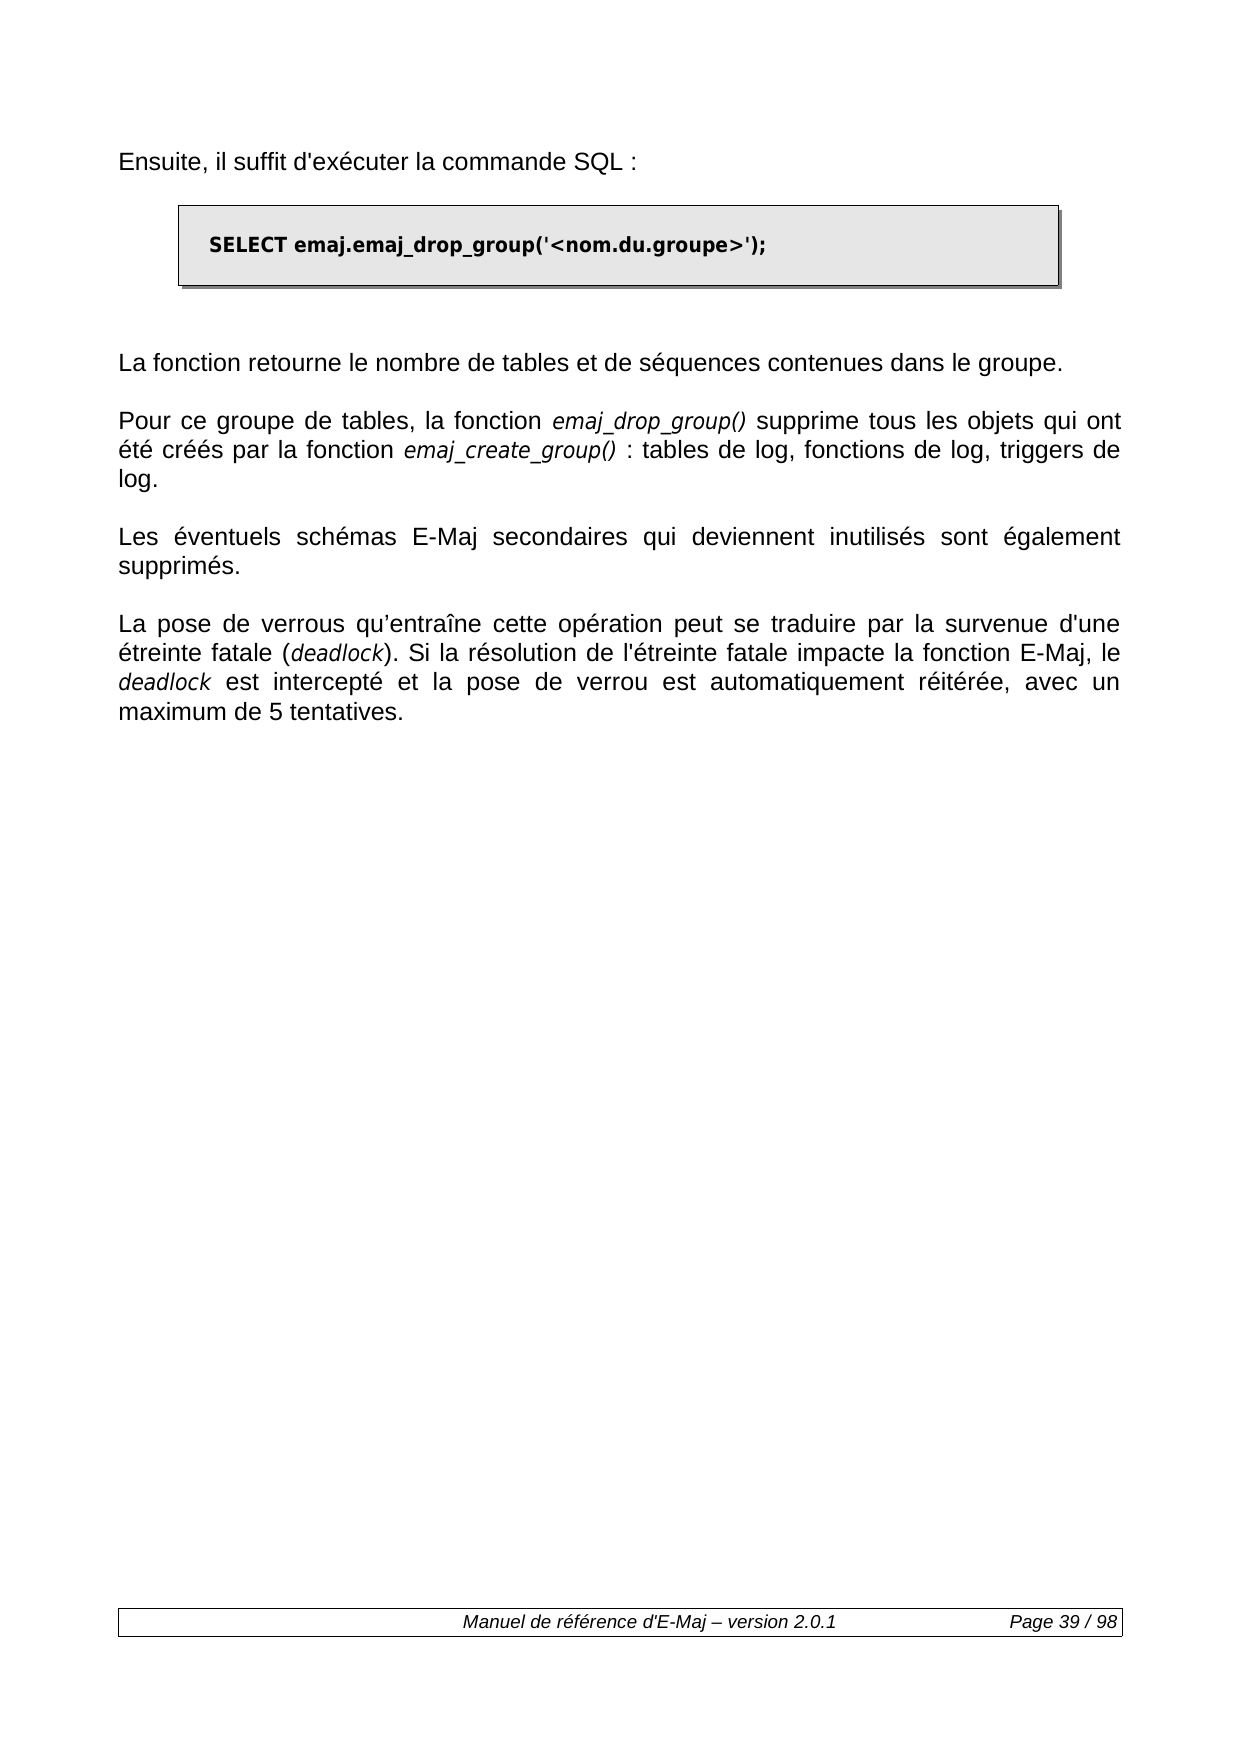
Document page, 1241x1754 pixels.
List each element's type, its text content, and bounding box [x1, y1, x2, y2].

text Ensuite, il suffit d'exécuter la commande SQL : [118, 147, 1122, 176]
text La fonction retourne le nombre de tables et de séquences contenues dans le groupe. [118, 348, 1122, 377]
text Pour ce groupe de tables, la fonction emaj_drop_group() supprime tous les objets qui ont été créés par la fonction emaj_create_group() : tables de log, fonctions de log, triggers de log. [118, 406, 1122, 493]
text La pose de verrous qu’entraîne cette opération peut se traduire par la survenue d'une étreinte fatale (deadlock). Si la résolution de l'étreinte fatale impacte la fonction E-Maj, le deadlock est intercepté et la pose de verrou est automatiquement réitérée, avec un maximum de 5 tentatives. [118, 609, 1122, 725]
text SELECT emaj.emaj_drop_group('<nom.du.groupe>'); [179, 230, 1058, 254]
text Les éventuels schémas E-Maj secondaires qui deviennent inutilisés sont également supprimés. [118, 522, 1122, 580]
